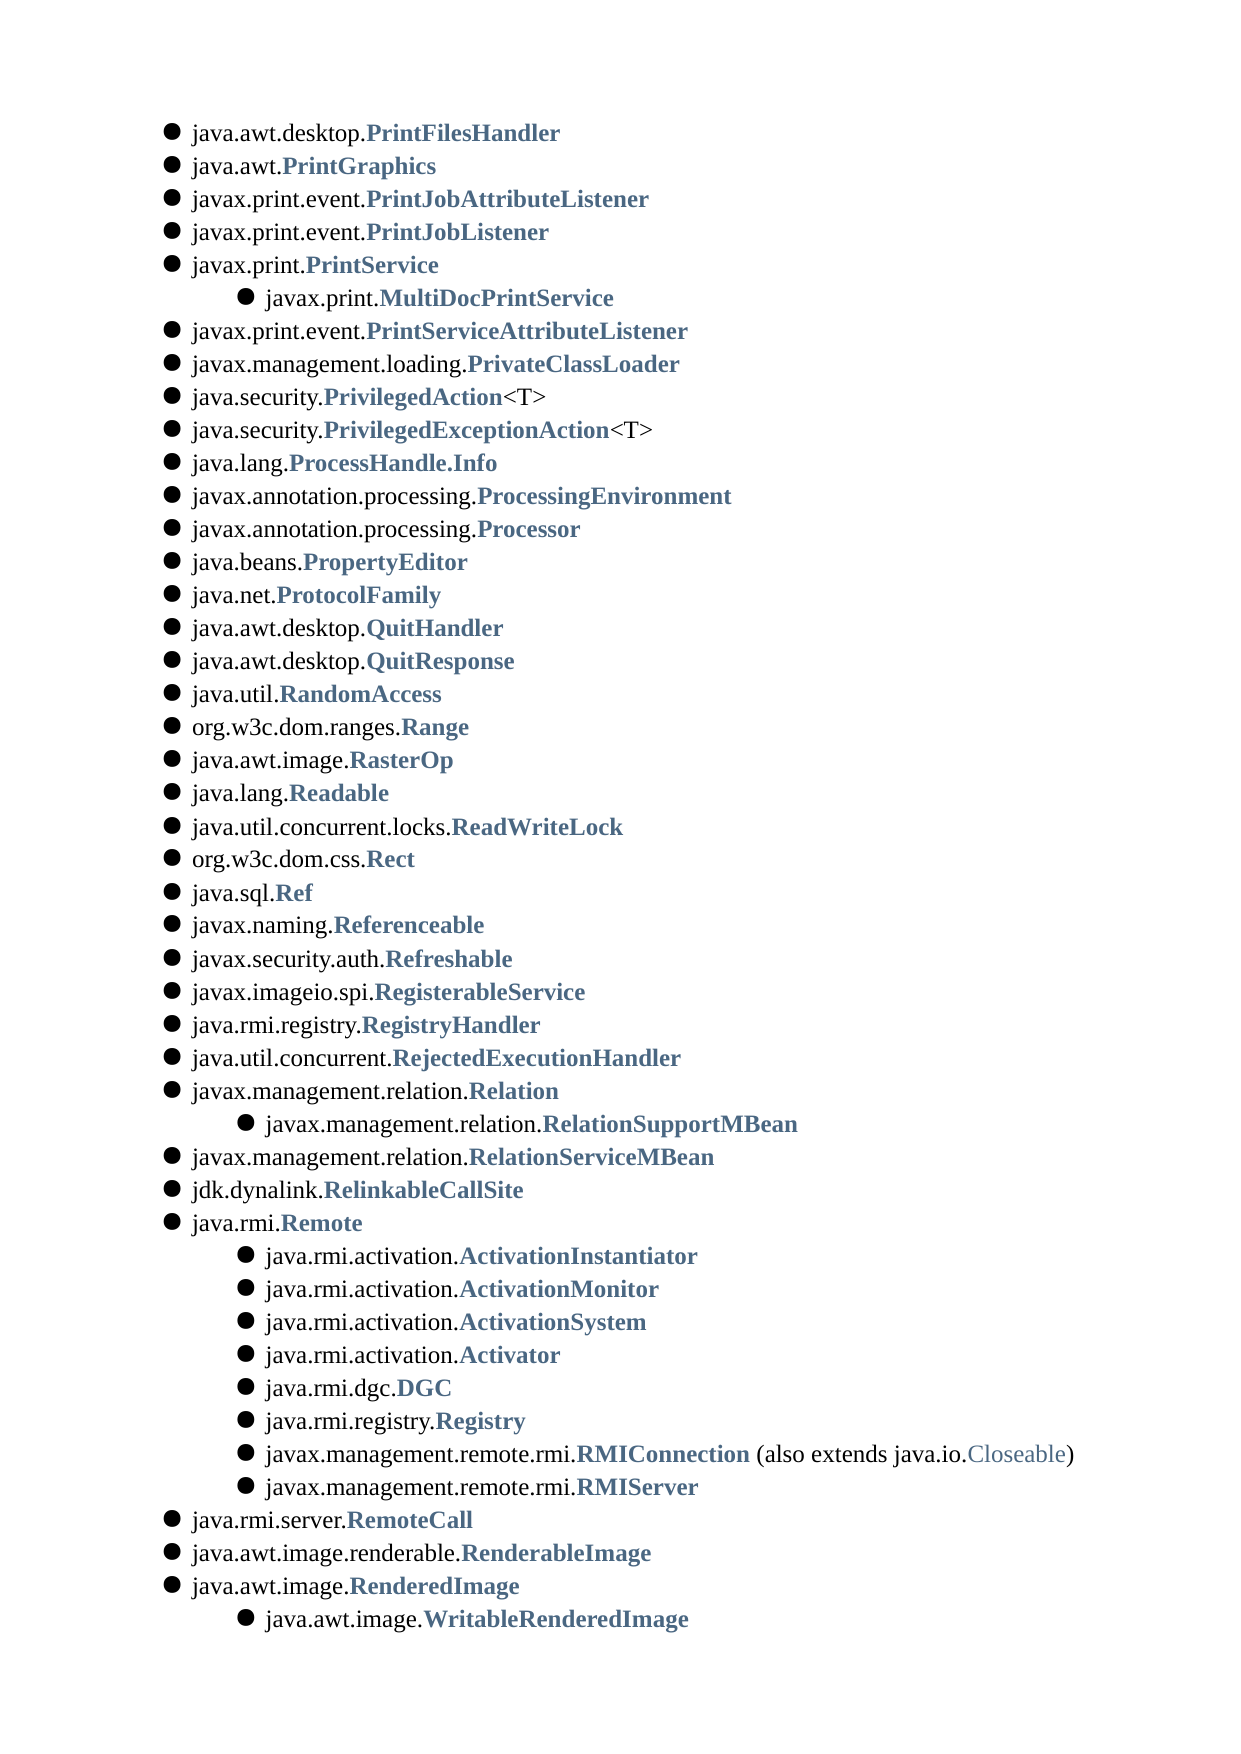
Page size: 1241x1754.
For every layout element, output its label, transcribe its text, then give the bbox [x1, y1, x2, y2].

list java.rmi.activation.ActivationInstantiator [236, 1241, 1122, 1269]
list javax.print.PrintService [162, 250, 1122, 279]
list java.rmi.activation.Activator [236, 1340, 1122, 1369]
list java.awt.desktop.PrintFilesHandler [162, 118, 1122, 147]
list javax.annotation.processing.ProcessingEnvironment [162, 481, 1122, 510]
list java.lang.ProcessHandle.Info [162, 448, 1122, 477]
list java.rmi.registry.Registry [236, 1406, 1122, 1435]
list javax.print.event.PrintJobAttributeListener [162, 184, 1122, 213]
list java.lang.Readable [162, 778, 1122, 807]
list javax.management.remote.rmi.RMIConnection (also extends java.io.Closeable) [236, 1439, 1122, 1468]
list java.util.RandomAccess [162, 679, 1122, 708]
list javax.security.auth.Refreshable [162, 944, 1122, 972]
list java.net.ProtocolFamily [162, 580, 1122, 609]
list java.beans.PropertyEditor [162, 547, 1122, 576]
list java.awt.image.renderable.RenderableImage [162, 1538, 1122, 1567]
list java.rmi.registry.RegistryHandler [162, 1010, 1122, 1038]
list jdk.dynalink.RelinkableCallSite [162, 1175, 1122, 1203]
list javax.annotation.processing.Processor [162, 514, 1122, 543]
list java.security.PrivilegedExceptionAction<T> [162, 415, 1122, 444]
list java.rmi.server.RemoteCall [162, 1505, 1122, 1534]
list java.rmi.activation.ActivationMonitor [236, 1274, 1122, 1303]
list java.rmi.activation.ActivationSystem [236, 1307, 1122, 1336]
list javax.management.loading.PrivateClassLoader [162, 349, 1122, 378]
list java.awt.image.WritableRenderedImage [236, 1604, 1122, 1633]
list org.w3c.dom.ranges.Range [162, 712, 1122, 741]
list java.rmi.dgc.DGC [236, 1373, 1122, 1402]
list javax.print.event.PrintServiceAttributeListener [162, 316, 1122, 345]
list javax.print.event.PrintJobListener [162, 217, 1122, 246]
list javax.management.relation.RelationServiceMBean [162, 1142, 1122, 1171]
list java.rmi.Remote [162, 1208, 1122, 1237]
list javax.print.MultiDocPrintService [236, 283, 1122, 312]
list java.util.concurrent.RejectedExecutionHandler [162, 1043, 1122, 1071]
list java.awt.PrintGraphics [162, 151, 1122, 180]
list java.sql.Ref [162, 878, 1122, 906]
list javax.imageio.spi.RegisterableService [162, 977, 1122, 1005]
list java.awt.image.RasterOp [162, 746, 1122, 774]
list java.awt.image.RenderedImage [162, 1571, 1122, 1600]
list javax.management.relation.RelationSupportMBean [236, 1109, 1122, 1137]
list java.security.PrivilegedAction<T> [162, 382, 1122, 411]
list java.awt.desktop.QuitResponse [162, 646, 1122, 675]
list java.awt.desktop.QuitHandler [162, 613, 1122, 642]
list java.util.concurrent.locks.ReadWriteLock [162, 812, 1122, 840]
list javax.management.relation.Relation [162, 1076, 1122, 1104]
list javax.management.remote.rmi.RMIServer [236, 1472, 1122, 1501]
list javax.naming.Referenceable [162, 911, 1122, 939]
list org.w3c.dom.css.Rect [162, 844, 1122, 873]
